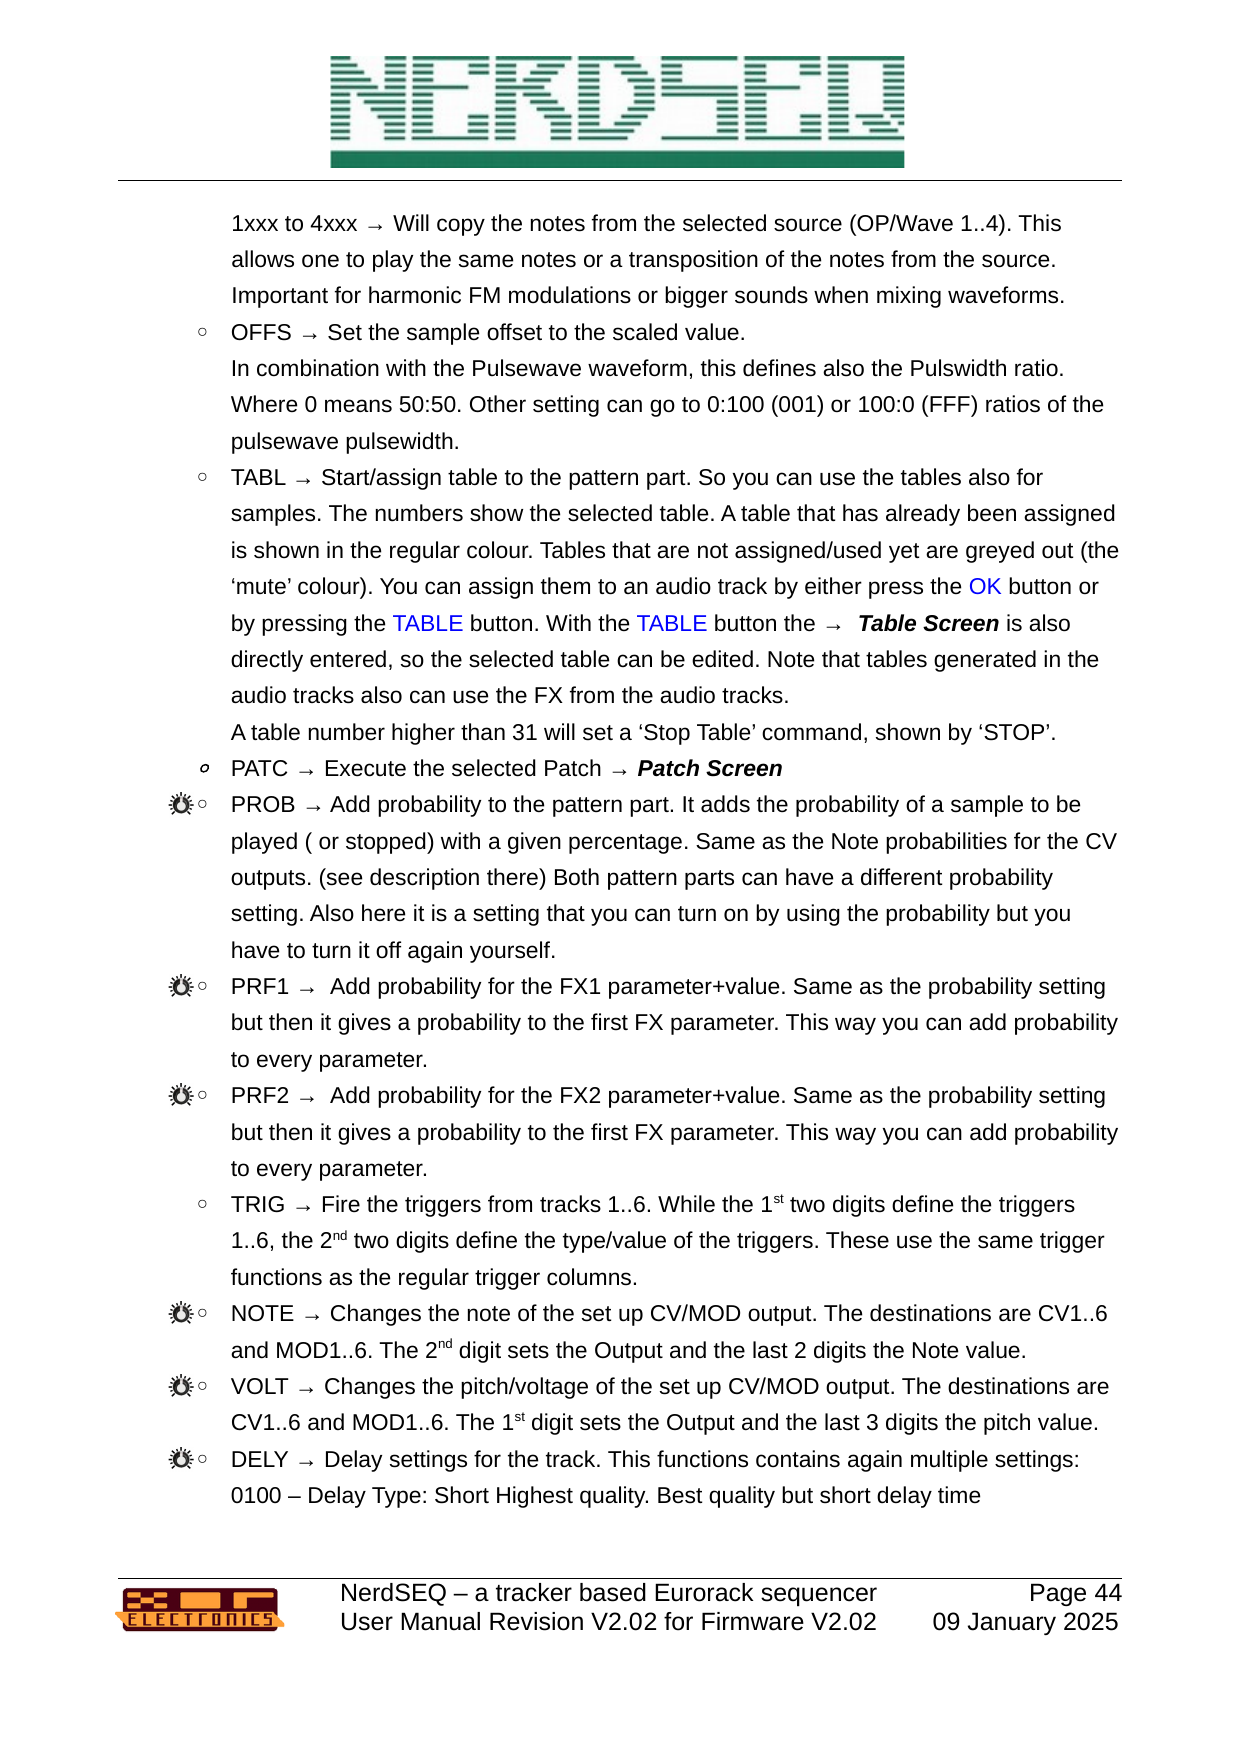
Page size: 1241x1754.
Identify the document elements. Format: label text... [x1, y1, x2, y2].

list PROB → Add probability to the pattern part. It adds the probability of a sample to be played ( or stopped) with a given percentage. Same as the Note probabilities for the CV outputs. (see description there) Both pattern parts can have a different probability setting. Also here it is a setting that you can turn on by using the probability but you have to turn it off again yourself. [193, 791, 1122, 963]
picture [168, 1301, 194, 1327]
picture [168, 1447, 194, 1472]
list A table number higher than 31 will set a ‘Stop Table’ command, shown by ‘STOP’. [193, 718, 1122, 745]
picture [330, 56, 905, 168]
picture [115, 1584, 285, 1634]
picture [168, 1374, 194, 1400]
list NOTE → Changes the note of the set up CV/MOD output. The destinations are CV1..6 and MOD1..6. The 2nd digit sets the Output and the last 2 digits the Note value. [193, 1300, 1122, 1363]
list PRF2 → Add probability for the FX2 parameter+value. Same as the probability setting but then it gives a probability to the first FX parameter. This way you can add probability to every parameter. [193, 1082, 1122, 1181]
list 0100 – Delay Type: Short Highest quality. Best quality but short delay time [193, 1482, 1122, 1508]
picture [168, 792, 194, 818]
list OFFS → Set the sample offset to the scaled value. [193, 319, 1122, 345]
list In combination with the Pulsewave waveform, this defines also the Pulswidth ratio. Where 0 means 50:50. Other setting can go to 0:100 (001) or 100:0 (FFF) ratios of the pulsewave pulsewidth. [193, 355, 1122, 454]
list DELY → Delay settings for the track. This functions contains again multiple settings: [193, 1446, 1122, 1472]
list VOLT → Changes the pitch/voltage of the set up CV/MOD output. The destinations are CV1..6 and MOD1..6. The 1st digit sets the Output and the last 3 digits the pitch value. [193, 1373, 1122, 1436]
list TABL → Start/assign table to the pattern part. So you can use the tables also for samples. The numbers show the selected table. A table that has already been assigned is shown in the regular colour. Tables that are not assigned/used yet are greyed out (the ‘mute’ colour). You can assign them to an audio track by either press the OK button or by pressing the TABLE button. With the TABLE button the → Table Screen is also directly entered, so the selected table can be edited. Note that tables generated in the audio tracks also can use the FX from the audio tracks. [193, 464, 1122, 708]
list TRIG → Fire the triggers from tracks 1..6. While the 1st two digits define the triggers 1..6, the 2nd two digits define the type/value of the triggers. These use the same trigger functions as the regular trigger columns. [193, 1191, 1122, 1290]
list PATC → Execute the selected Patch → Patch Screen [193, 755, 1122, 781]
text 1xxx to 4xxx → Will copy the notes from the selected source (OP/Wave 1..4). This allows one to play the same notes or a transposition of the notes from the source. Important for harmonic FM modulations or bigger sounds when mixing waveforms. [118, 209, 1122, 309]
list PRF1 → Add probability for the FX1 parameter+value. Same as the probability setting but then it gives a probability to the first FX parameter. This way you can add probability to every parameter. [193, 973, 1122, 1072]
picture [168, 974, 194, 1000]
picture [168, 1083, 194, 1109]
